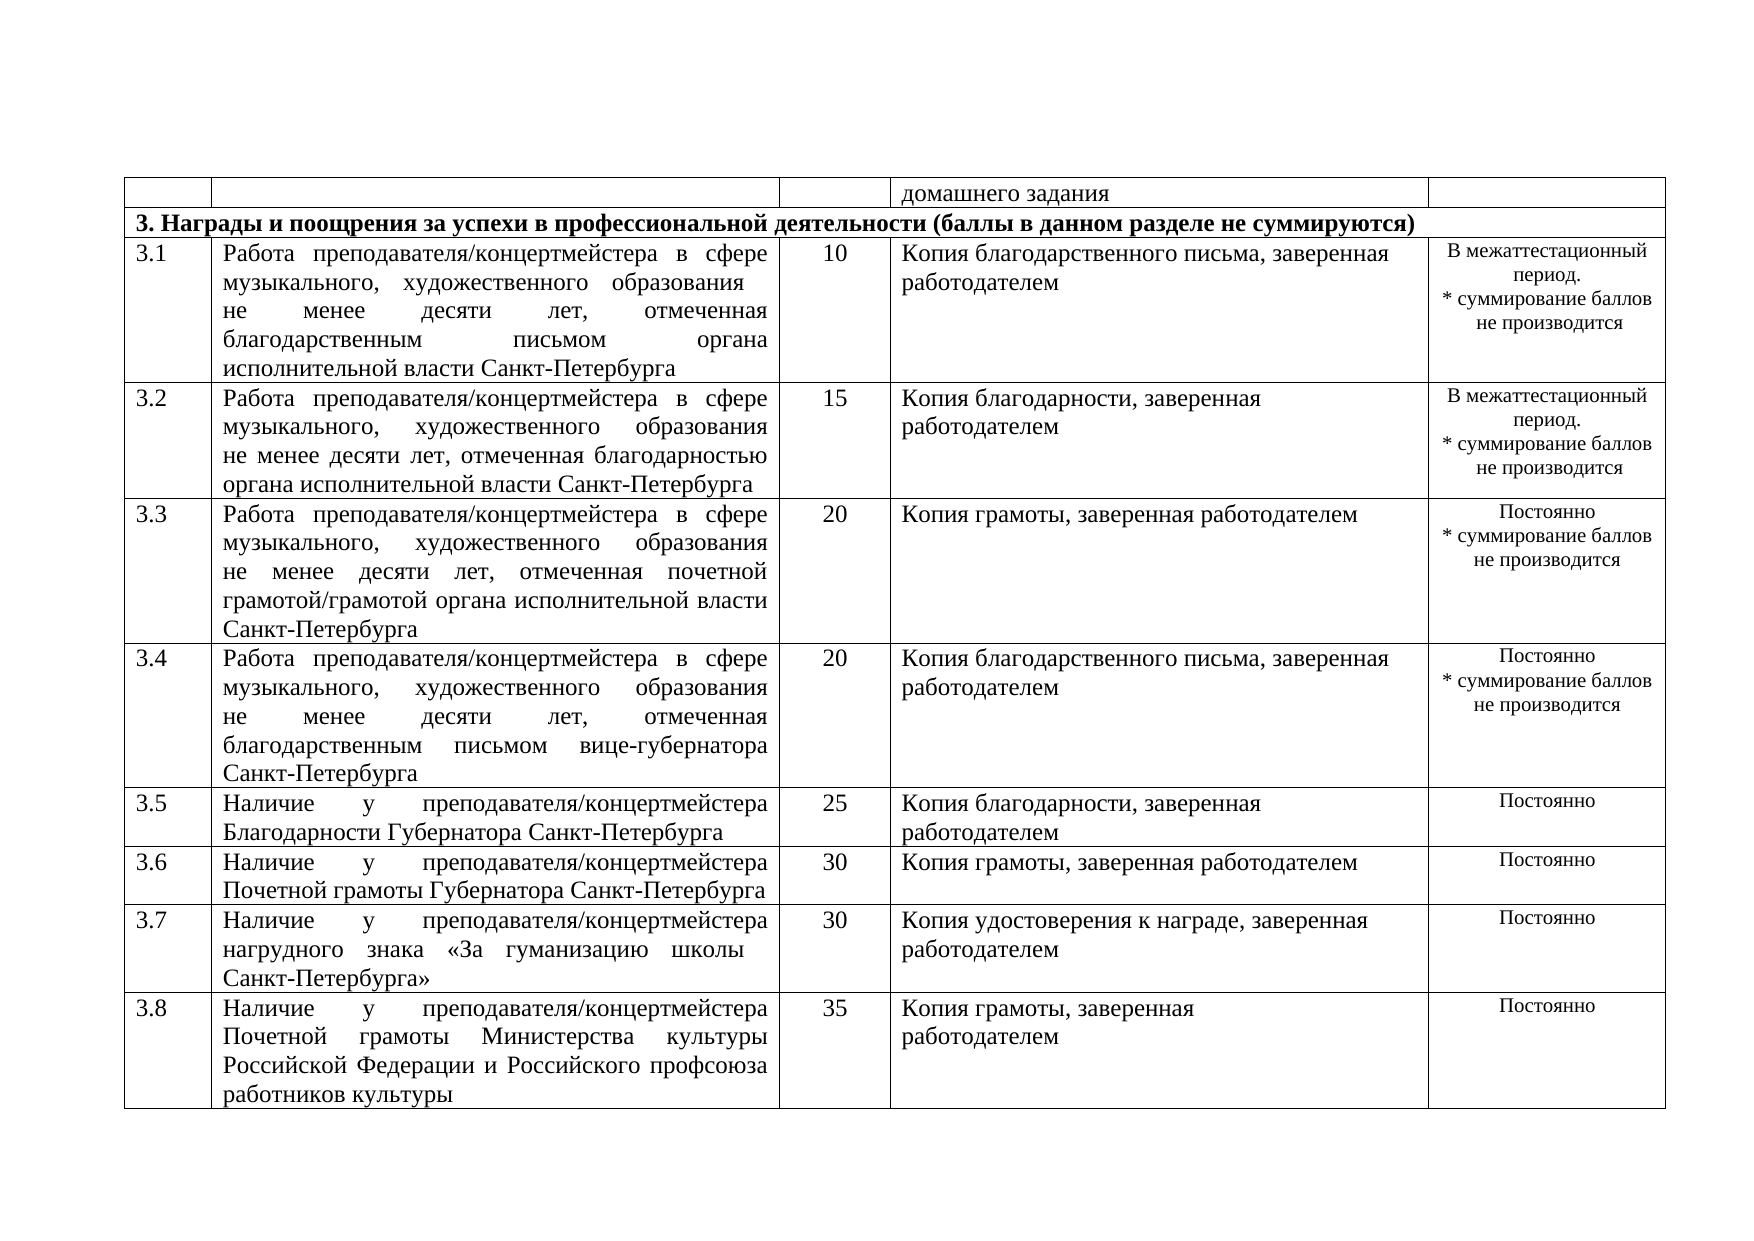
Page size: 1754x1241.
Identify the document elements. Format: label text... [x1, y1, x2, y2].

table_cell [125, 178, 211, 207]
table_cell В межаттестационный период. * суммирование баллов не производится [1429, 238, 1665, 382]
table_cell [1666, 787, 1754, 846]
table_cell Работа преподавателя/концертмейстера в сфере музыкального, художественного образования не менее десяти лет, отмеченная почетной грамотой/грамотой органа исполнительной власти Санкт-Петербурга [212, 499, 779, 642]
table_cell Копия благодарственного письма, заверенная работодателем [891, 238, 1428, 382]
table_cell [1666, 382, 1754, 498]
table_cell Копия удостоверения к награде, заверенная работодателем [891, 905, 1428, 992]
table_cell [212, 178, 779, 207]
table_cell домашнего задания [891, 178, 1428, 207]
table_cell Наличие у преподавателя/концертмейстера нагрудного знака «За гуманизацию школы Санкт-Петербурга» [212, 905, 779, 992]
table_cell Постоянно [1429, 847, 1665, 904]
table_cell 3.2 [125, 383, 211, 498]
table_cell Наличие у преподавателя/концертмейстера Благодарности Губернатора Санкт-Петербурга [212, 788, 779, 846]
table_cell Наличие у преподавателя/концертмейстера Почетной грамоты Министерства культуры Российской Федерации и Российского профсоюза работников культуры [212, 993, 779, 1108]
table_cell Постоянно [1429, 905, 1665, 992]
table_cell 10 [780, 238, 890, 382]
table_cell 20 [780, 644, 890, 787]
table_cell [780, 178, 890, 207]
table_cell [1666, 207, 1754, 237]
table_cell [1666, 498, 1754, 642]
table_cell 3. Награды и поощрения за успехи в профессиональной деятельности (баллы в данном разделе не суммируются) [125, 208, 1665, 237]
table_cell 30 [780, 905, 890, 992]
table_cell [1666, 846, 1754, 904]
table_cell 25 [780, 788, 890, 846]
table_cell 3.8 [125, 993, 211, 1108]
table_cell [1429, 178, 1665, 207]
table_cell [1666, 992, 1754, 1108]
table_cell Копия грамоты, заверенная работодателем [891, 847, 1428, 904]
table_cell Копия грамоты, заверенная работодателем [891, 499, 1428, 642]
table_cell 3.5 [125, 788, 211, 846]
table_cell Наличие у преподавателя/концертмейстера Почетной грамоты Губернатора Санкт-Петербурга [212, 847, 779, 904]
table_cell В межаттестационный период. * суммирование баллов не производится [1429, 383, 1665, 498]
table_cell Копия благодарности, заверенная работодателем [891, 788, 1428, 846]
table_cell 3.6 [125, 847, 211, 904]
table_cell Копия благодарности, заверенная работодателем [891, 383, 1428, 498]
table_cell 15 [780, 383, 890, 498]
table_cell Копия благодарственного письма, заверенная работодателем [891, 644, 1428, 787]
table_cell Работа преподавателя/концертмейстера в сфере музыкального, художественного образования не менее десяти лет, отмеченная благодарственным письмом вице-губернатора Санкт-Петербурга [212, 644, 779, 787]
table_cell Постоянно * суммирование баллов не производится [1429, 499, 1665, 642]
table_cell Постоянно [1429, 788, 1665, 846]
table_cell 30 [780, 847, 890, 904]
table_cell 35 [780, 993, 890, 1108]
table_cell Постоянно * суммирование баллов не производится [1429, 644, 1665, 787]
table_cell Копия грамоты, заверенная работодателем [891, 993, 1428, 1108]
table_cell 3.4 [125, 644, 211, 787]
table_cell Работа преподавателя/концертмейстера в сфере музыкального, художественного образования не менее десяти лет, отмеченная благодарностью органа исполнительной власти Санкт-Петербурга [212, 383, 779, 498]
table_cell [1666, 643, 1754, 787]
table_cell 20 [780, 499, 890, 642]
table_cell 3.1 [125, 238, 211, 382]
table_cell 3.3 [125, 499, 211, 642]
table_cell 3.7 [125, 905, 211, 992]
table_cell Работа преподавателя/концертмейстера в сфере музыкального, художественного образования не менее десяти лет, отмеченная благодарственным письмом органа исполнительной власти Санкт-Петербурга [212, 238, 779, 382]
table_cell [1666, 237, 1754, 382]
table_cell [1666, 904, 1754, 992]
table_cell Постоянно [1429, 993, 1665, 1108]
table_cell [1666, 177, 1754, 207]
